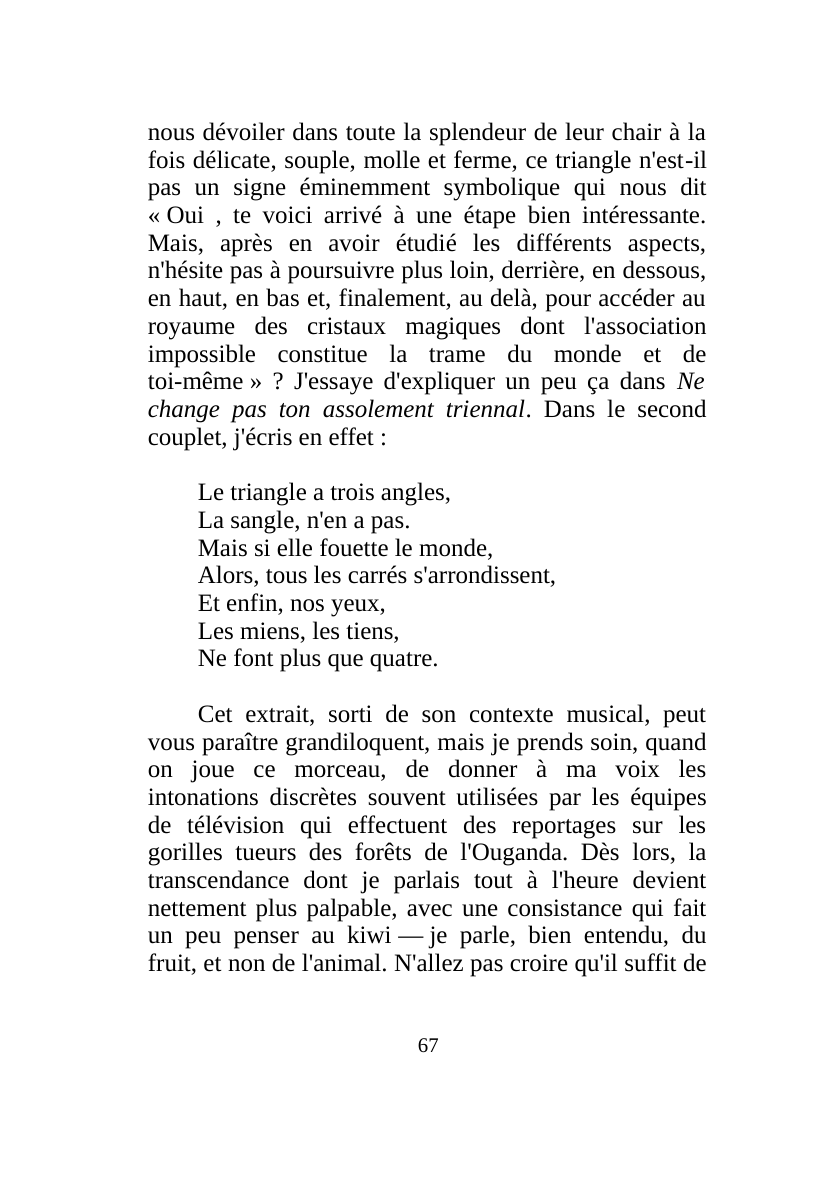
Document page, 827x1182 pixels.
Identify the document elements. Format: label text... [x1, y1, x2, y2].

text Le triangle a trois angles, [148, 478, 707, 506]
text Ne font plus que quatre. [148, 644, 707, 672]
text nous dévoiler dans toute la splendeur de leur chair à la fois délicate, souple, molle et ferme, ce triangle n'est‑il pas un signe éminemment symbolique qui nous dit « Oui , te voici arrivé à une étape bien intéressante. Mais, après en avoir étudié les différents aspects, n'hésite pas à poursuivre plus loin, derrière, en dessous, en haut, en bas et, finalement, au delà, pour accéder au royaume des cristaux magiques dont l'association impossible constitue la trame du monde et de toi‑même » ? J'essaye d'expliquer un peu ça dans Ne change pas ton assolement triennal. Dans le second couplet, j'écris en effet : [148, 118, 707, 451]
text Et enfin, nos yeux, [148, 589, 707, 617]
text Mais si elle fouette le monde, [148, 534, 707, 561]
text Cet extrait, sorti de son contexte musical, peut vous paraître grandiloquent, mais je prends soin, quand on joue ce morceau, de donner à ma voix les intonations discrètes souvent utilisées par les équipes de télévision qui effectuent des reportages sur les gorilles tueurs des forêts de l'Ouganda. Dès lors, la transcendance dont je parlais tout à l'heure devient nettement plus palpable, avec une consistance qui fait un peu penser au kiwi ― je parle, bien entendu, du fruit, et non de l'animal. N'allez pas croire qu'il suffit de [148, 700, 707, 977]
text Alors, tous les carrés s'arrondissent, [148, 561, 707, 589]
text La sangle, n'en a pas. [148, 506, 707, 534]
text Les miens, les tiens, [148, 617, 707, 644]
